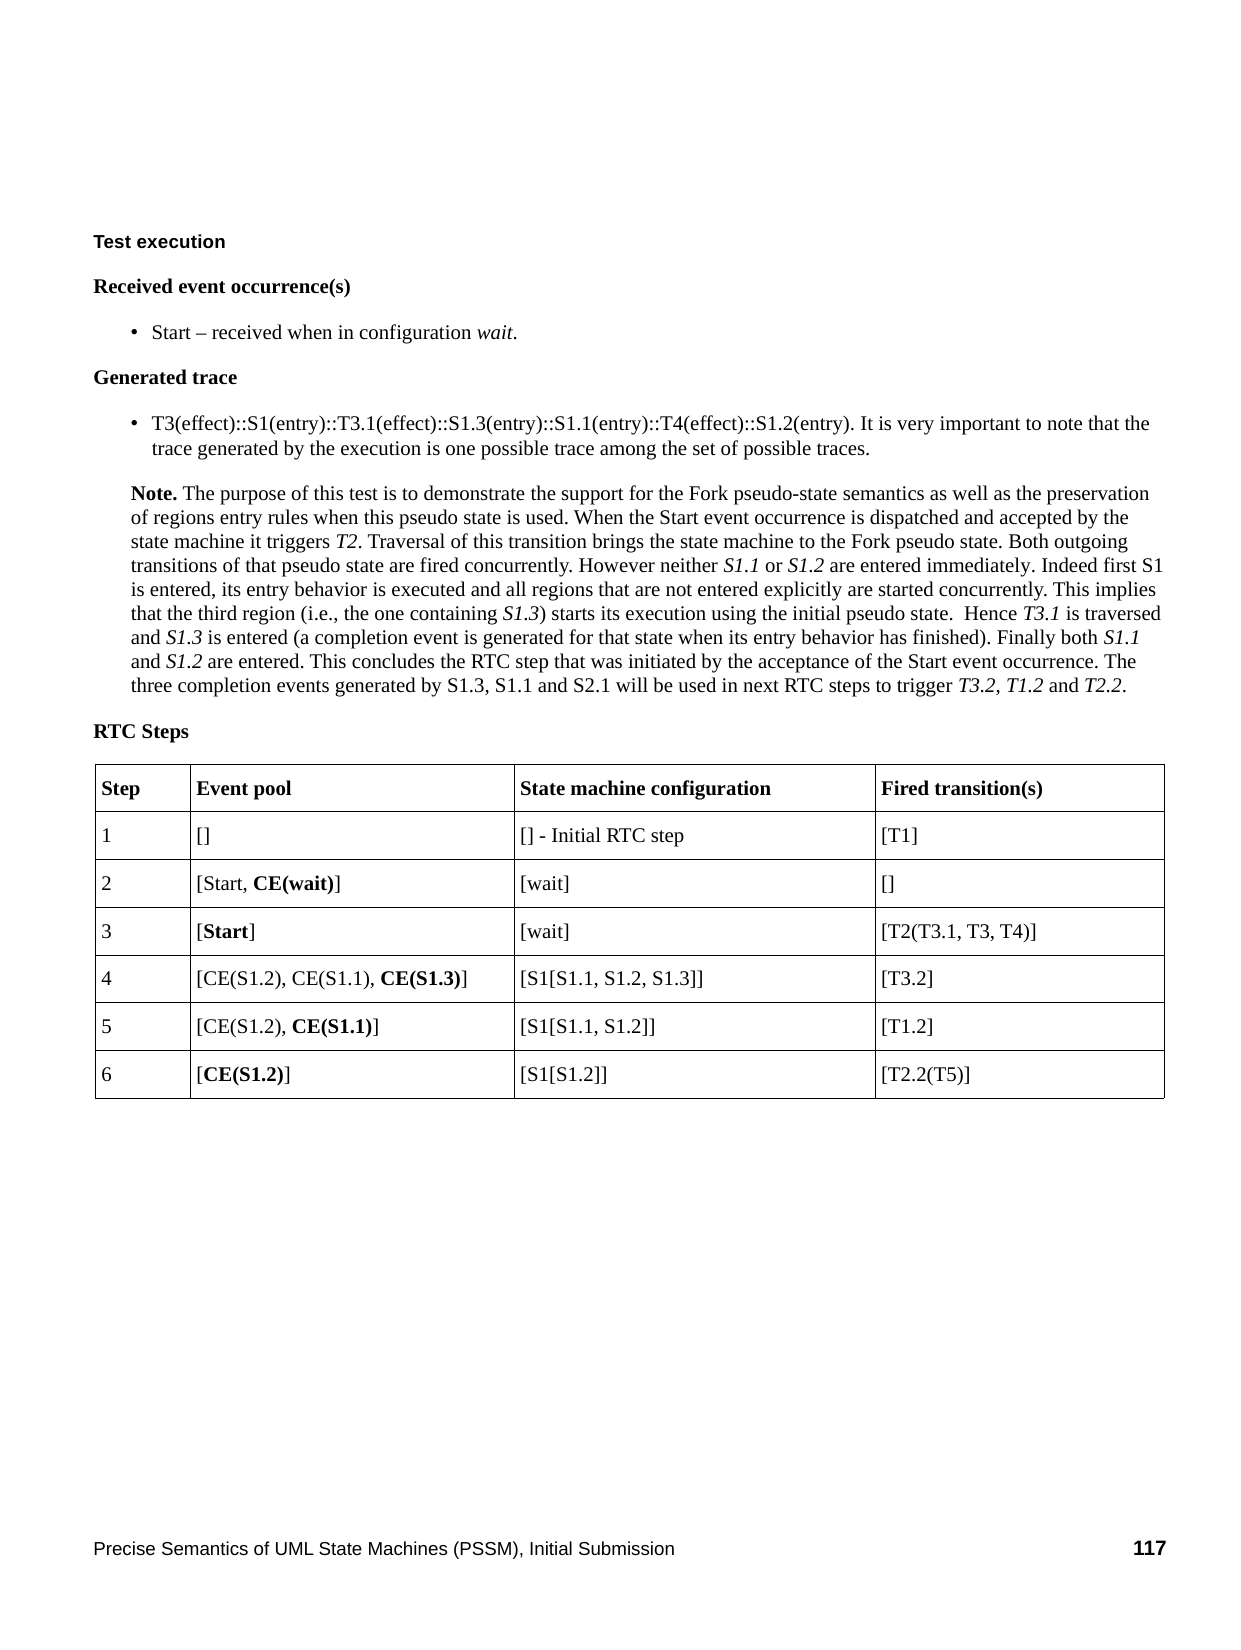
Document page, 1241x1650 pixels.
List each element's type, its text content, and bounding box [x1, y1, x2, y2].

table_cell [T1.2] [876, 1003, 1164, 1050]
list T3(effect)::S1(entry)::T3.1(effect)::S1.3(entry)::S1.1(entry)::T4(effect)::S1.2(entry). It is very important to note that the trace generated by the execution is one possible trace among the set of possible traces. [131, 410, 1164, 460]
table_cell [Start, CE(wait)] [191, 860, 514, 907]
text Received event occurrence(s) [93, 274, 1164, 298]
table_cell 2 [96, 860, 190, 907]
table_header Event pool [191, 765, 514, 811]
table_cell [CE(S1.2), CE(S1.1)] [191, 1003, 514, 1050]
table_cell [S1[S1.1, S1.2]] [515, 1003, 875, 1050]
table_cell [] - Initial RTC step [515, 812, 875, 859]
text Note. The purpose of this test is to demonstrate the support for the Fork pseudo-state semantics as well as the preservation of regions entry rules when this pseudo state is used. When the Start event occurrence is dispatched and accepted by the state machine it triggers T2. Traversal of this transition brings the state machine to the Fork pseudo state. Both outgoing transitions of that pseudo state are fired concurrently. However neither S1.1 or S1.2 are entered immediately. Indeed first S1 is entered, its entry behavior is executed and all regions that are not entered explicitly are started concurrently. This implies that the third region (i.e., the one containing S1.3) starts its execution using the initial pseudo state. Hence T3.1 is traversed and S1.3 is entered (a completion event is generated for that state when its entry behavior has finished). Finally both S1.1 and S1.2 are entered. This concludes the RTC step that was initiated by the acceptance of the Start event occurrence. The three completion events generated by S1.3, S1.1 and S2.1 will be used in next RTC steps to trigger T3.2, T1.2 and T2.2. [131, 481, 1164, 697]
list Start – received when in configuration wait. [131, 319, 1164, 344]
table_cell [T2.2(T5)] [876, 1051, 1164, 1098]
table_cell [S1[S1.1, S1.2, S1.3]] [515, 956, 875, 1002]
table_cell 1 [96, 812, 190, 859]
table_cell 6 [96, 1051, 190, 1098]
table_cell [T3.2] [876, 956, 1164, 1002]
text RTC Steps [93, 718, 1164, 743]
text Generated trace [93, 365, 1164, 389]
table_cell [T1] [876, 812, 1164, 859]
table_cell [S1[S1.2]] [515, 1051, 875, 1098]
table_cell [T2(T3.1, T3, T4)] [876, 908, 1164, 954]
table_cell [wait] [515, 908, 875, 954]
table_cell [CE(S1.2)] [191, 1051, 514, 1098]
table_header Fired transition(s) [876, 765, 1164, 811]
table_cell 3 [96, 908, 190, 954]
table_header State machine configuration [515, 765, 875, 811]
table_header Step [96, 765, 190, 811]
subtitle Test execution [93, 231, 1164, 253]
table_cell 4 [96, 956, 190, 1002]
table_cell [] [191, 812, 514, 859]
table_cell [Start] [191, 908, 514, 954]
table_cell 5 [96, 1003, 190, 1050]
table_cell [wait] [515, 860, 875, 907]
table_cell [] [876, 860, 1164, 907]
table_cell [CE(S1.2), CE(S1.1), CE(S1.3)] [191, 956, 514, 1002]
